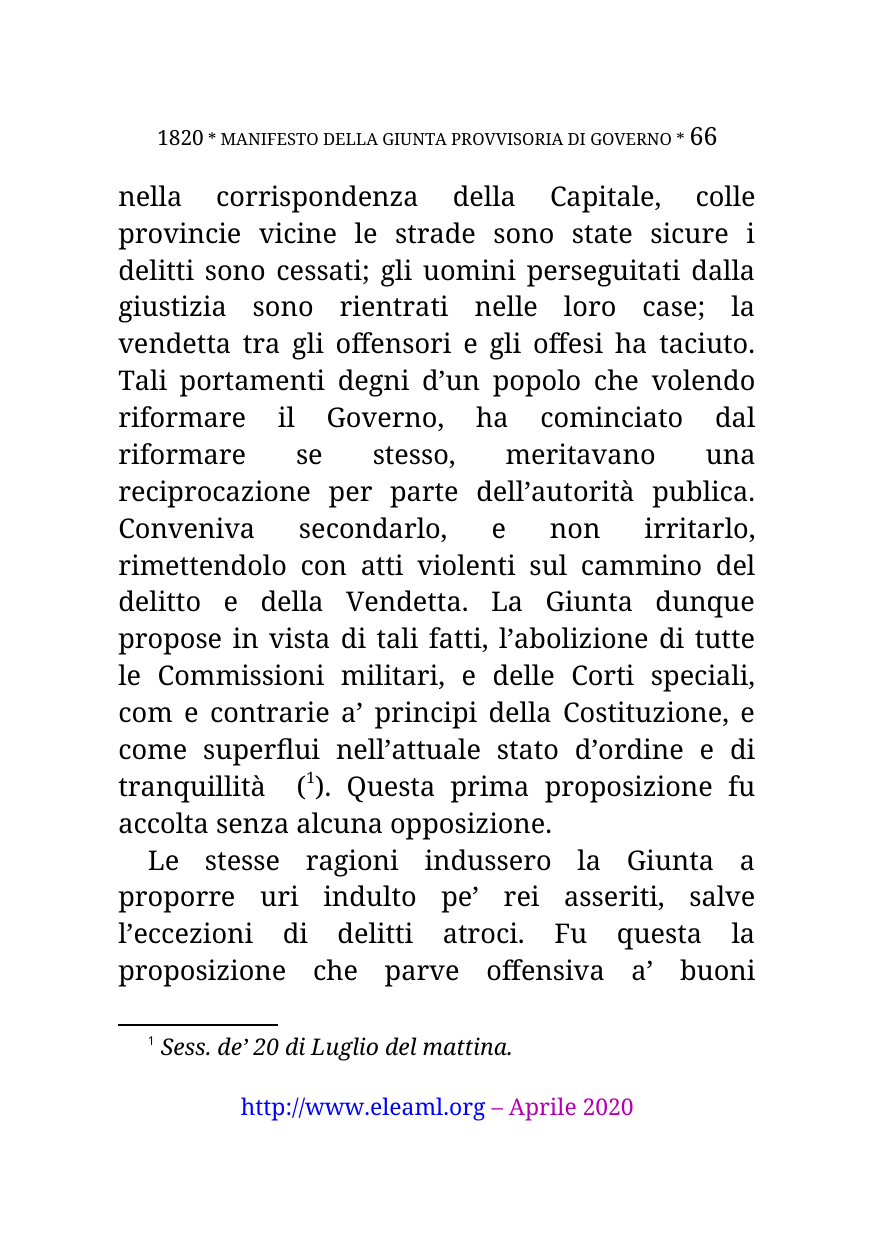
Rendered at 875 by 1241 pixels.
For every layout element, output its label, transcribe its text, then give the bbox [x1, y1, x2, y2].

text nella corrispondenza della Capitale, colle provincie vicine le strade sono state sicure i delitti sono cessati; gli uomini perseguitati dalla giustizia sono rientrati nelle loro case; la vendetta tra gli offensori e gli offesi ha taciuto. Tali portamenti degni d’un popolo che volendo riformare il Governo, ha cominciato dal riformare se stesso, meritavano una reciprocazione per parte dell’autorità publica. Conveniva secondarlo, e non irritarlo, rimettendolo con atti violenti sul cammino del delitto e della Vendetta. La Giunta dunque propose in vista di tali fatti, l’abolizione di tutte le Commissioni militari, e delle Corti speciali, com e contrarie a’ principi della Costituzione, e come superflui nell’attuale stato d’ordine e di tranquillità (). Questa prima proposizione fu accolta senza alcuna opposizione. [118, 177, 756, 841]
text Le stesse ragioni indussero la Giunta a proporre uri indulto pe’ rei asseriti, salve l’eccezioni di delitti atroci. Fu questa la proposizione che parve offensiva a’ buoni [118, 841, 756, 988]
text Sess. de’ 20 di Luglio del mattina. [118, 1031, 756, 1062]
